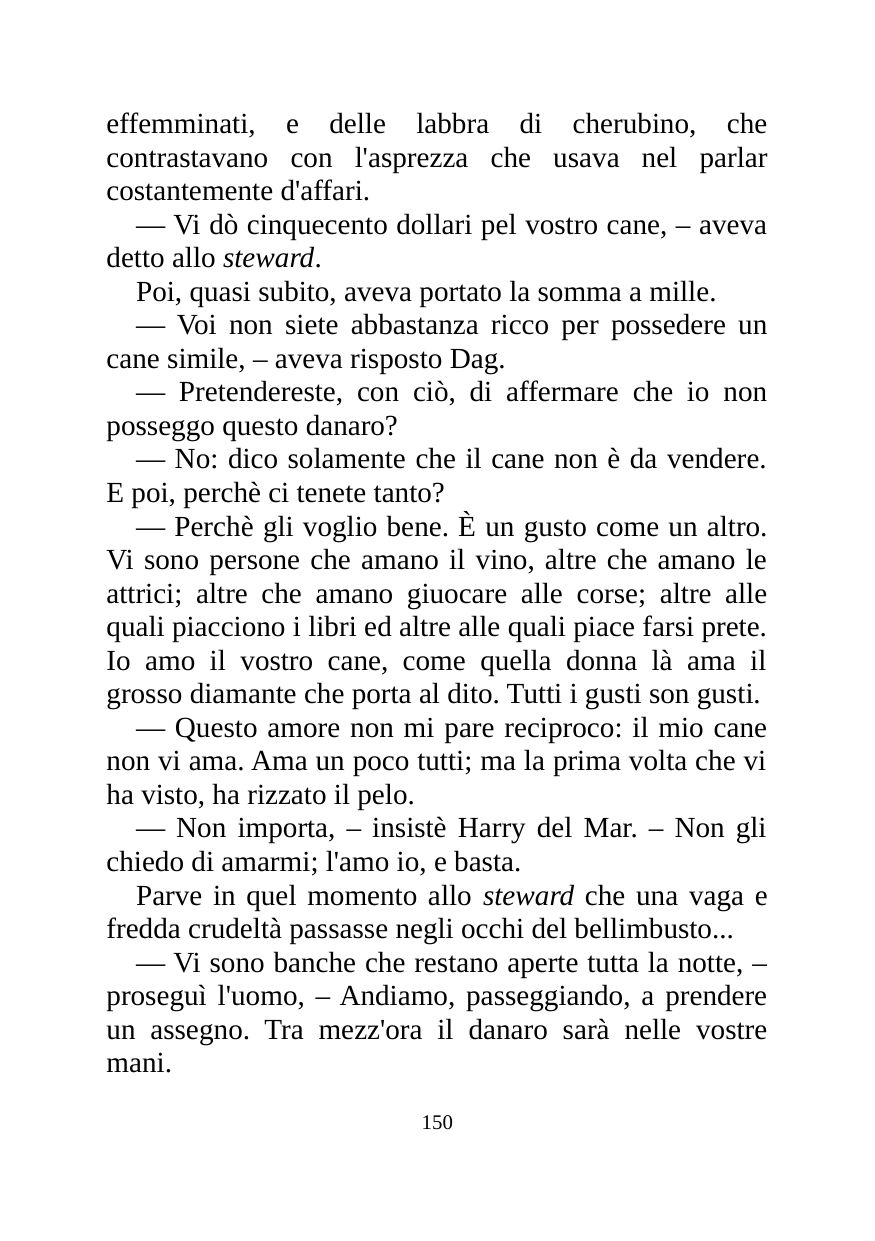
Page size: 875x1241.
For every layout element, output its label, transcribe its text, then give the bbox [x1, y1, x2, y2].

text — Perchè gli voglio bene. È un gusto come un altro. Vi sono persone che amano il vino, altre che amano le attrici; altre che amano giuocare alle corse; altre alle quali piacciono i libri ed altre alle quali piace farsi prete. Io amo il vostro cane, come quella donna là ama il grosso diamante che porta al dito. Tutti i gusti son gusti. [106, 509, 768, 710]
text — Vi dò cinquecento dollari pel vostro cane, – aveva detto allo steward. [106, 207, 768, 274]
text — No: dico solamente che il cane non è da vendere. E poi, perchè ci tenete tanto? [106, 442, 768, 509]
text — Pretendereste, con ciò, di affermare che io non posseggo questo danaro? [106, 374, 768, 442]
text Poi, quasi subito, aveva portato la somma a mille. [106, 274, 768, 307]
text — Non importa, – insistè Harry del Mar. – Non gli chiedo di amarmi; l'amo io, e basta. [106, 811, 768, 878]
text — Voi non siete abbastanza ricco per possedere un cane simile, – aveva risposto Dag. [106, 307, 768, 374]
text — Questo amore non mi pare reciproco: il mio cane non vi ama. Ama un poco tutti; ma la prima volta che vi ha visto, ha rizzato il pelo. [106, 710, 768, 811]
text effemminati, e delle labbra di cherubino, che contrastavano con l'asprezza che usava nel parlar costantemente d'affari. [106, 106, 768, 207]
text — Vi sono banche che restano aperte tutta la notte, – proseguì l'uomo, – Andiamo, passeggiando, a prendere un assegno. Tra mezz'ora il danaro sarà nelle vostre mani. [106, 945, 768, 1079]
text Parve in quel momento allo steward che una vaga e fredda crudeltà passasse negli occhi del bellimbusto... [106, 878, 768, 945]
